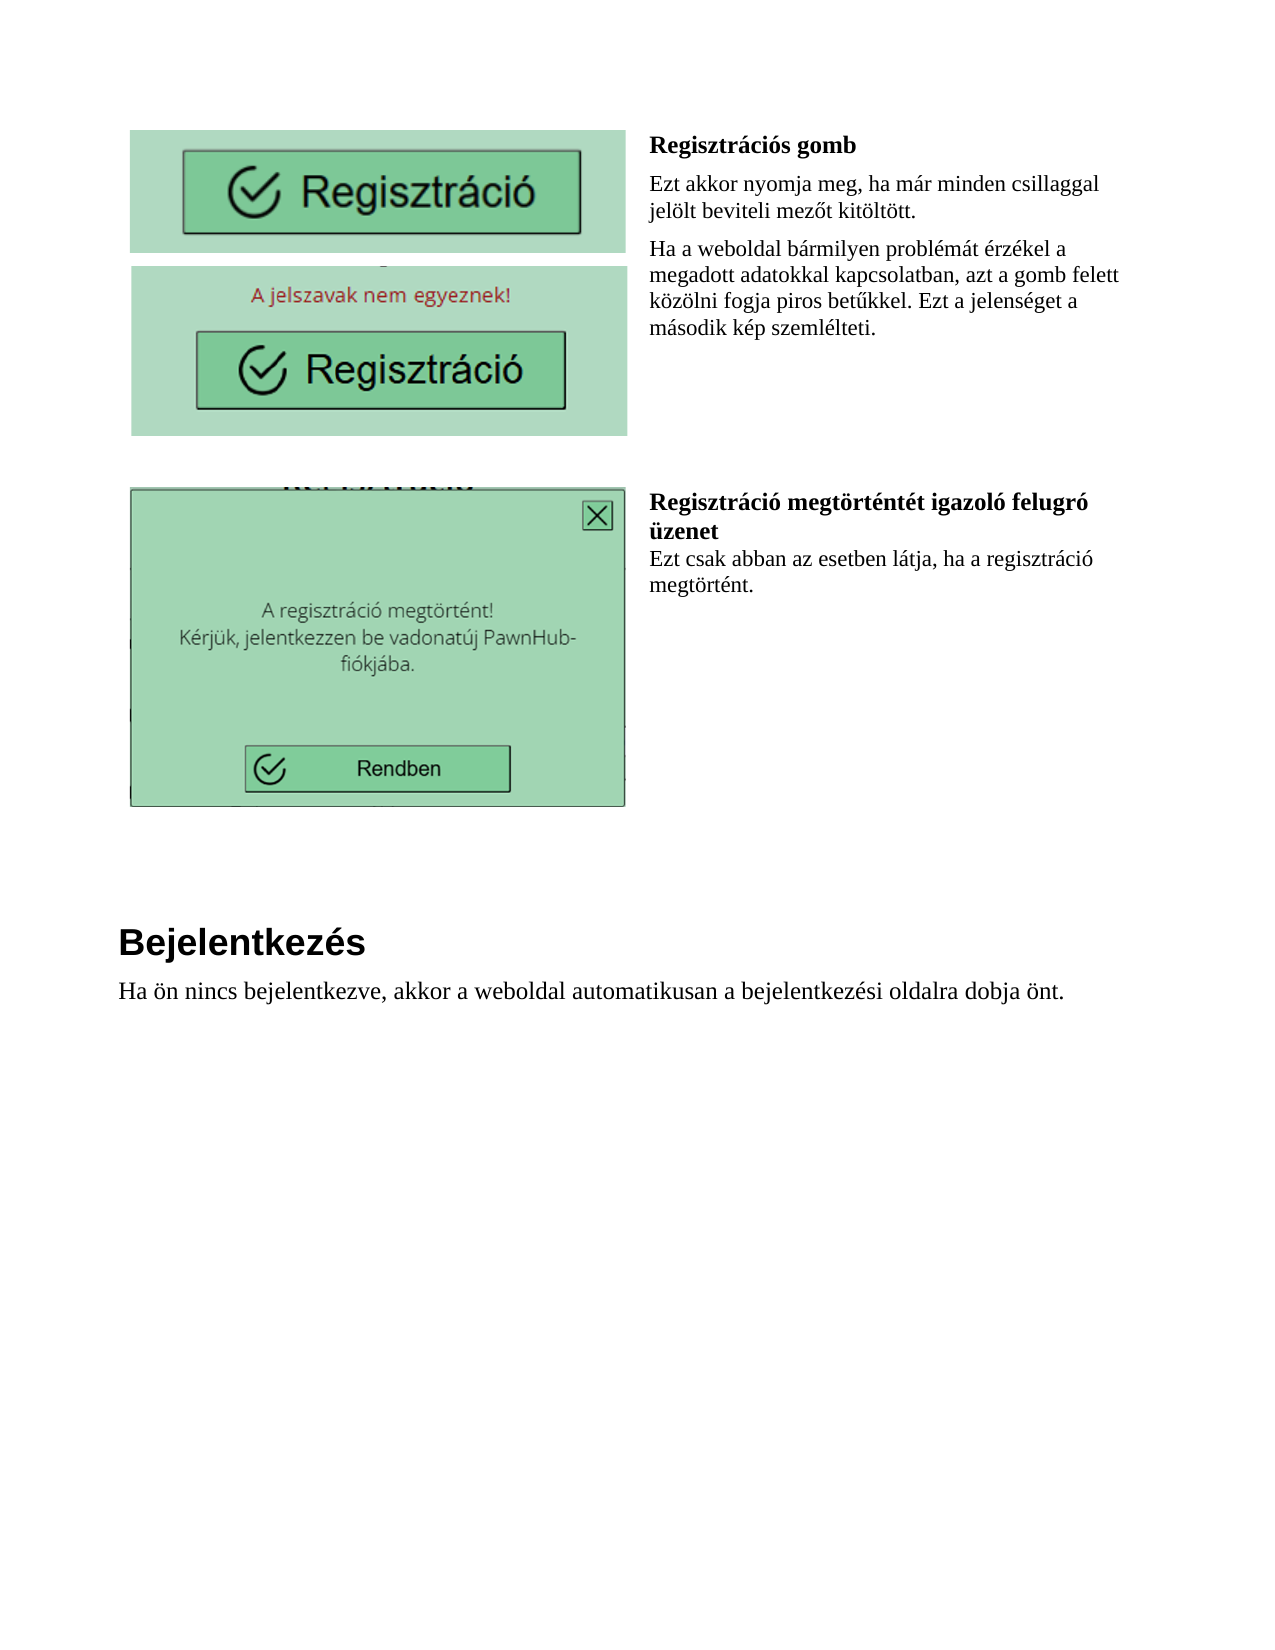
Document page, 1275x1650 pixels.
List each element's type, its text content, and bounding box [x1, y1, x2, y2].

picture [129, 130, 626, 253]
picture [129, 487, 626, 807]
table_cell Regisztrációs gomb Ezt akkor nyomja meg, ha már minden csillaggal jelölt beviteli mezőt kitöltött. Ha a weboldal bármilyen problémát érzékel a megadott adatokkal kapcsolatban, azt a gomb felett közölni fogja piros betűkkel. Ezt a jelenséget a második kép szemlélteti. [638, 118, 1157, 476]
table_cell Regisztráció megtörténtét igazoló felugró üzenet Ezt csak abban az esetben látja, ha a regisztráció megtörtént. [638, 476, 1157, 848]
table_cell [118, 118, 637, 476]
table_cell [118, 476, 637, 848]
picture [131, 266, 628, 436]
text Ha ön nincs bejelentkezve, akkor a weboldal automatikusan a bejelentkezési oldalra dobja önt. [118, 976, 1157, 1004]
subtitle Bejelentkezés [118, 920, 1157, 963]
